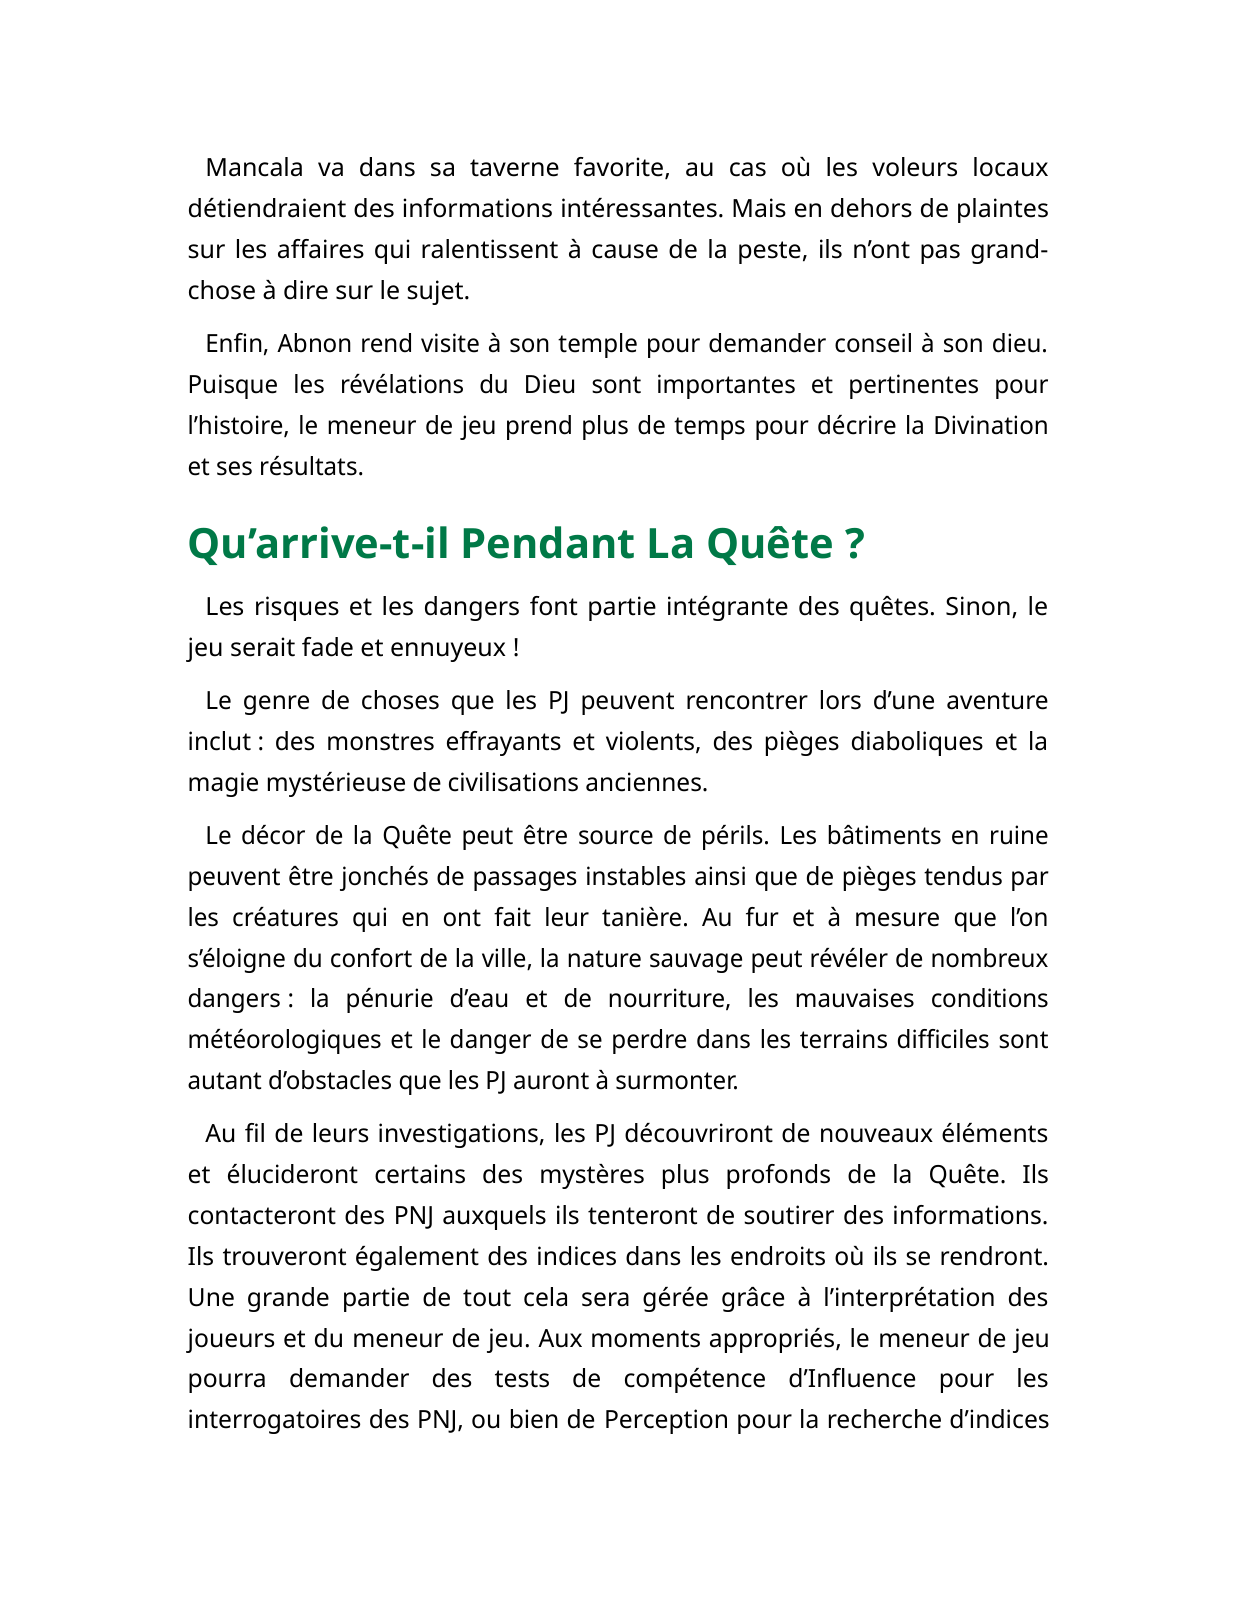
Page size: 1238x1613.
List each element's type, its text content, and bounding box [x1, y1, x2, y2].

text Mancala va dans sa taverne favorite, au cas où les voleurs locaux détiendraient des informations intéressantes. Mais en dehors de plaintes sur les affaires qui ralentissent à cause de la peste, ils n’ont pas grand-chose à dire sur le sujet. [187, 150, 1050, 307]
text Au fil de leurs investigations, les PJ découvriront de nouveaux éléments et élucideront certains des mystères plus profonds de la Quête. Ils contacteront des PNJ auxquels ils tenteront de soutirer des informations. Ils trouveront également des indices dans les endroits où ils se rendront. Une grande partie de tout cela sera gérée grâce à l’interprétation des joueurs et du meneur de jeu. Aux moments appropriés, le meneur de jeu pourra demander des tests de compétence d’Influence pour les interrogatoires des PNJ, ou bien de Perception pour la recherche d’indices [187, 1116, 1050, 1436]
text Enfin, Abnon rend visite à son temple pour demander conseil à son dieu. Puisque les révélations du Dieu sont importantes et pertinentes pour l’histoire, le meneur de jeu prend plus de temps pour décrire la Divination et ses résultats. [187, 326, 1050, 482]
text Le genre de choses que les PJ peuvent rencontrer lors d’une aventure inclut : des monstres effrayants et violents, des pièges diaboliques et la magie mystérieuse de civilisations anciennes. [187, 683, 1050, 798]
text Les risques et les dangers font partie intégrante des quêtes. Sinon, le jeu serait fade et ennuyeux ! [187, 588, 1050, 663]
text Le décor de la Quête peut être source de périls. Les bâtiments en ruine peuvent être jonchés de passages instables ainsi que de pièges tendus par les créatures qui en ont fait leur tanière. Au fur et à mesure que l’on s’éloigne du confort de la ville, la nature sauvage peut révéler de nombreux dangers : la pénurie d’eau et de nourriture, les mauvaises conditions météorologiques et le danger de se perdre dans les terrains difficiles sont autant d’obstacles que les PJ auront à surmonter. [187, 818, 1050, 1097]
text Qu’arrive-t-il Pendant La Quête ? [187, 514, 1050, 571]
